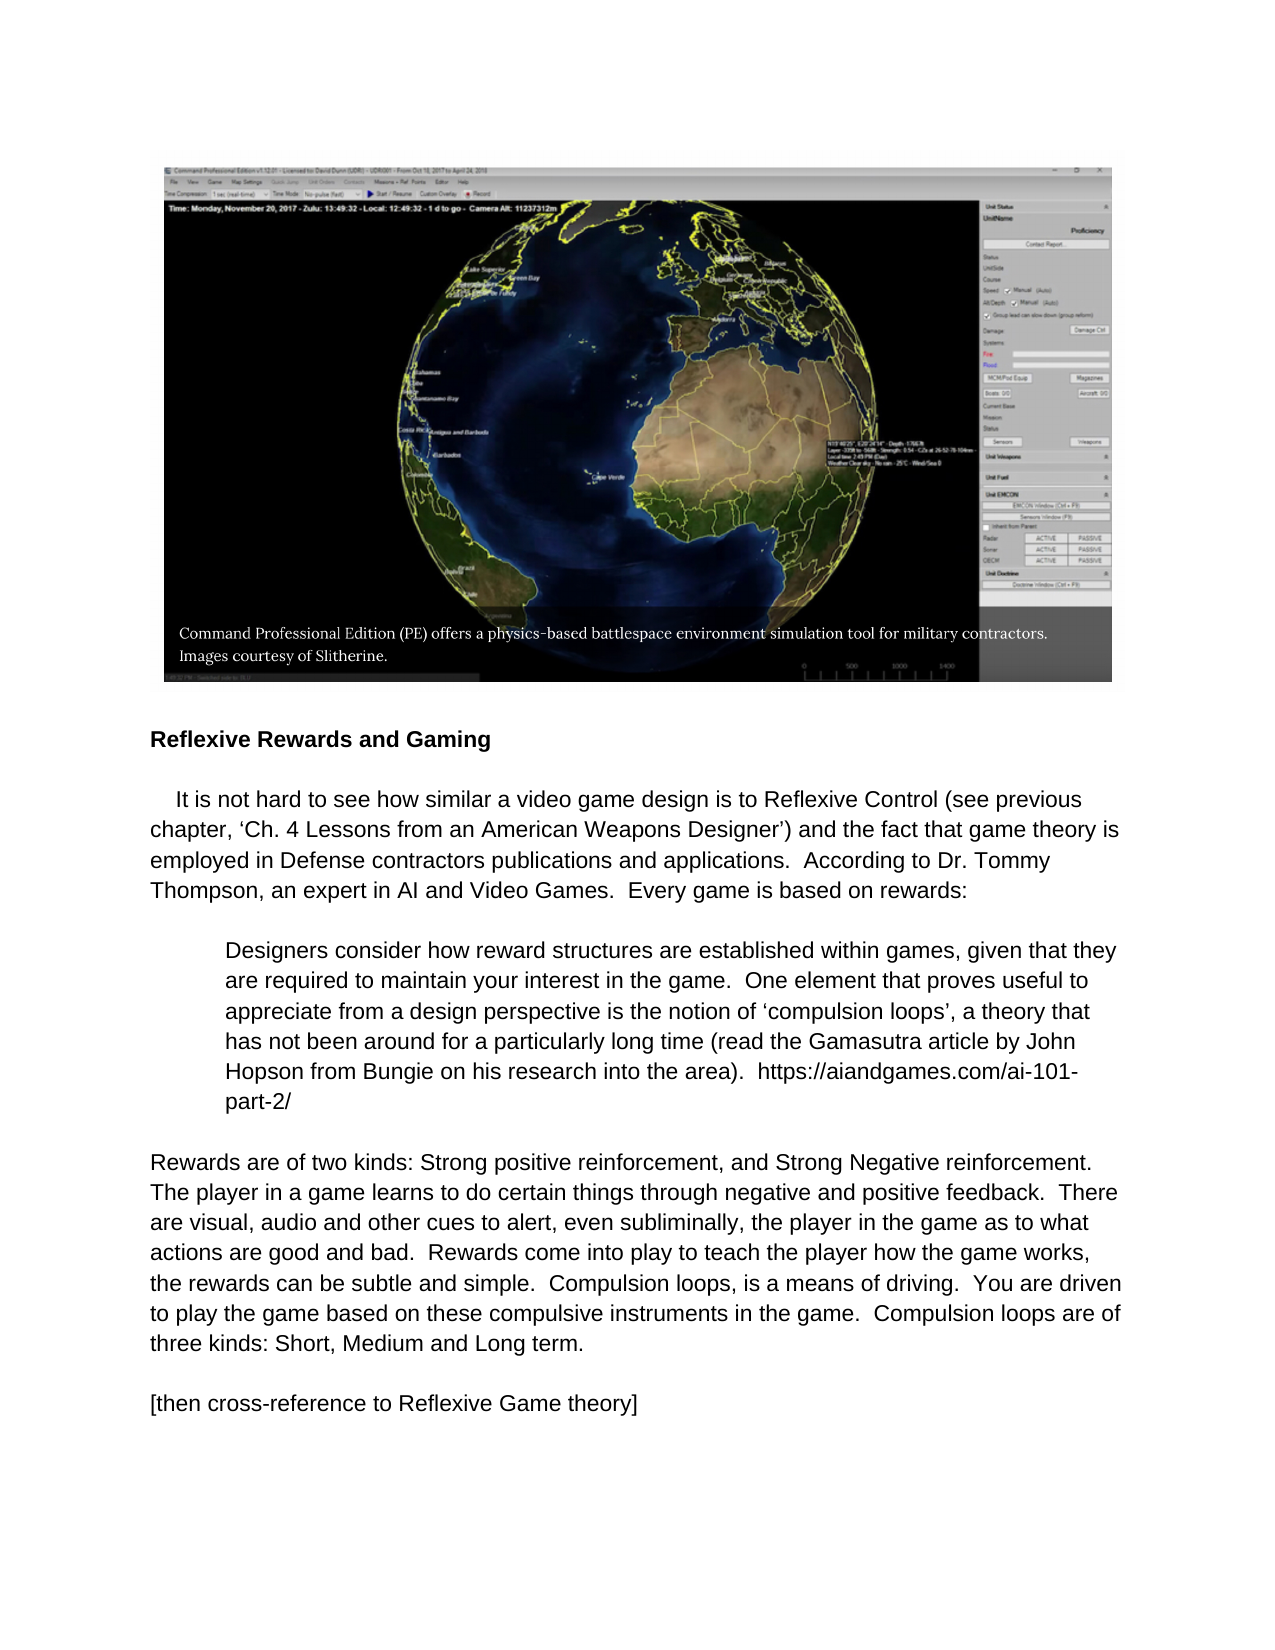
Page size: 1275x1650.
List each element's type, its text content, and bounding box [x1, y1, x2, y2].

text [then cross-reference to Reflexive Game theory] [150, 1390, 1125, 1417]
text Designers consider how reward structures are established within games, given that they are required to maintain your interest in the game. One element that proves useful to appreciate from a design perspective is the notion of ‘compulsion loops’, a theory that has not been around for a particularly long time (read the Gamasutra article by John Hopson from Bungie on his research into the area). https://aiandgames.com/ai-101-part-2/ [225, 937, 1125, 1114]
picture [150, 150, 1125, 692]
text Reflexive Rewards and Gaming [150, 726, 1125, 752]
text It is not hard to see how similar a video game design is to Reflexive Control (see previous chapter, ‘Ch. 4 Lessons from an American Weapons Designer’) and the fact that game theory is employed in Defense contractors publications and applications. According to Dr. Tommy Thompson, an expert in AI and Video Games. Every game is based on rewards: [150, 786, 1125, 903]
text Rewards are of two kinds: Strong positive reinforcement, and Strong Negative reinforcement. The player in a game learns to do certain things through negative and positive feedback. There are visual, audio and other cues to alert, even subliminally, the player in the game as to what actions are good and bad. Rewards come into play to teach the player how the game works, the rewards can be subtle and simple. Compulsion loops, is a means of driving. You are driven to play the game based on these compulsive instruments in the game. Compulsion loops are of three kinds: Short, Medium and Long term. [150, 1149, 1125, 1356]
